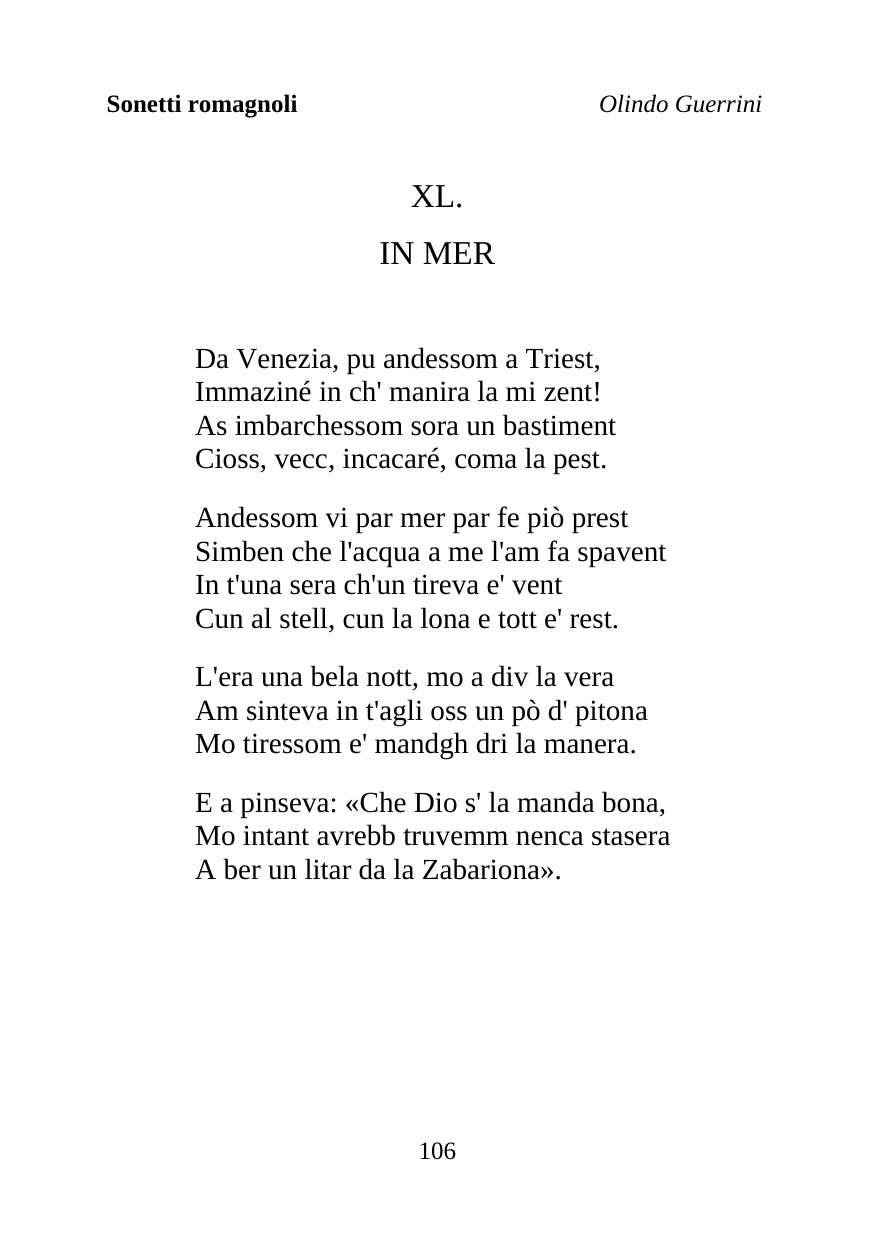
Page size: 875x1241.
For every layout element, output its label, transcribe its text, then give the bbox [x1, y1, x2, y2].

text Da Venezia, pu andessom a Triest, Immaziné in ch' manira la mi zent! As imbarchessom sora un bastiment Cioss, vecc, incacaré, coma la pest. [195, 341, 768, 475]
text L'era una bela nott, mo a div la vera Am sinteva in t'agli oss un pò d' pitona Mo tiressom e' mandgh dri la manera. [195, 659, 768, 760]
text E a pinseva: «Che Dio s' la manda bona, Mo intant avrebb truvemm nenca stasera A ber un litar da la Zabariona». [195, 785, 768, 886]
subtitle XL. IN MER [106, 176, 768, 272]
text Andessom vi par mer par fe piò prest Simben che l'acqua a me l'am fa spavent In t'una sera ch'un tireva e' vent Cun al stell, cun la lona e tott e' rest. [195, 500, 768, 634]
